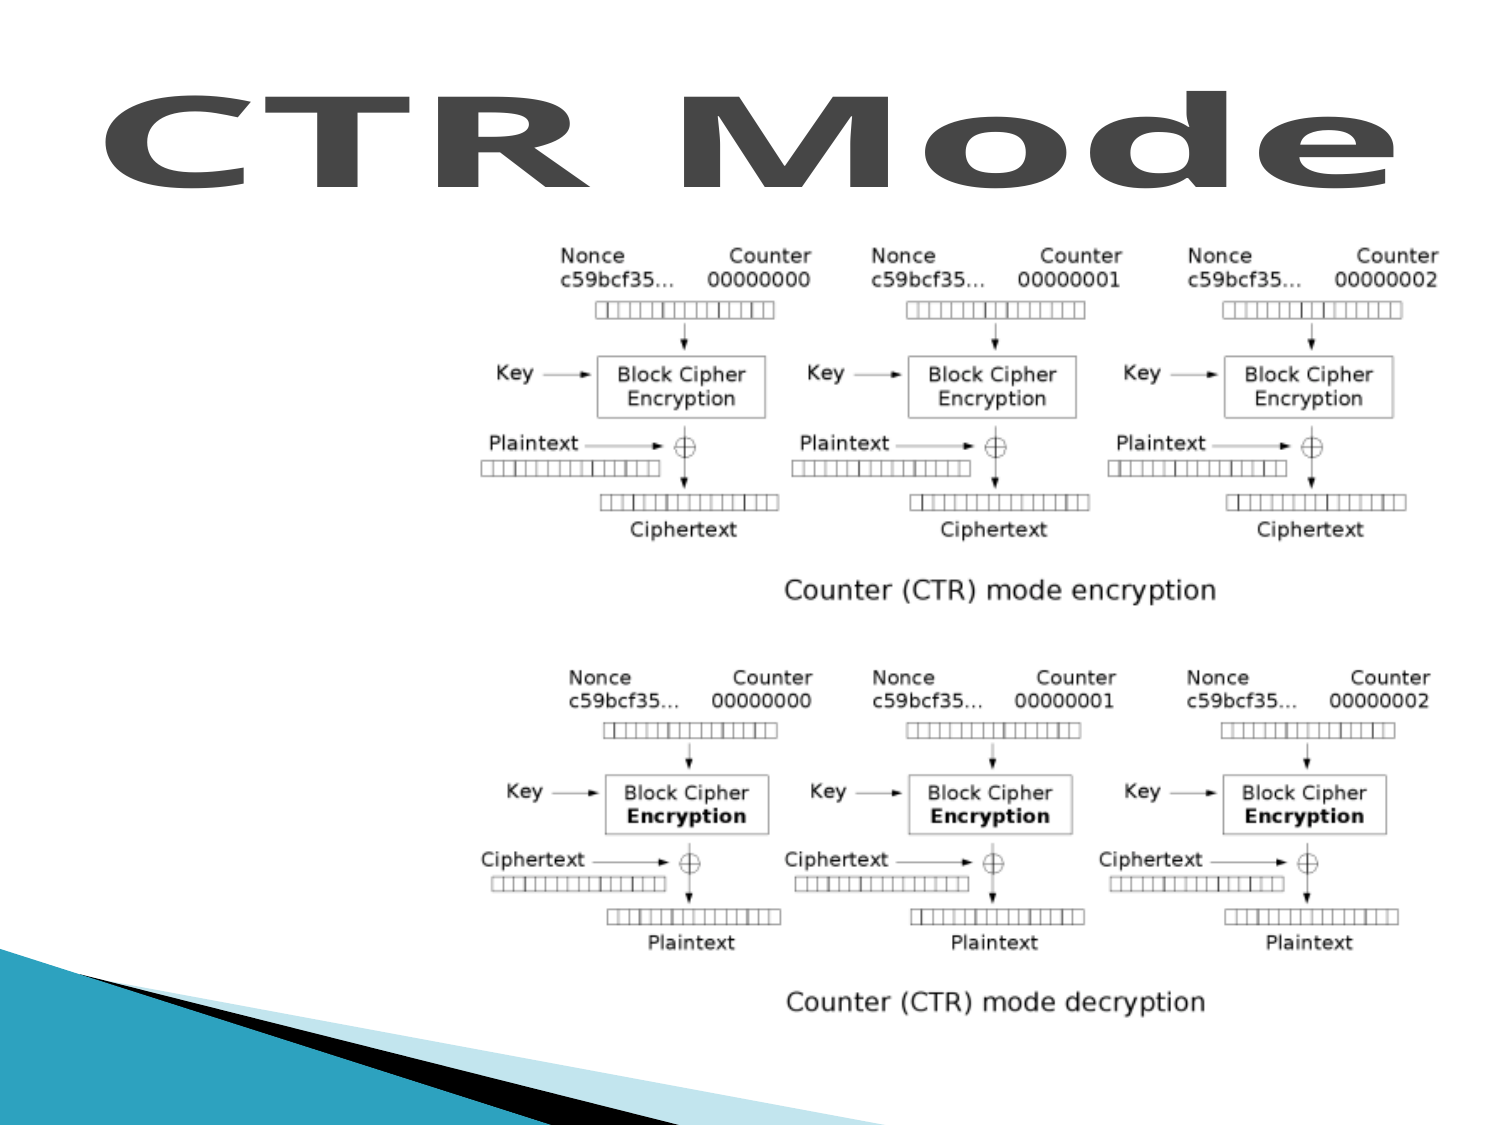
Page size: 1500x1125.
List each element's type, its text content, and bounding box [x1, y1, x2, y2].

title CTR Mode [75, 45, 1426, 233]
picture [445, 219, 1472, 633]
picture [461, 642, 1468, 1033]
